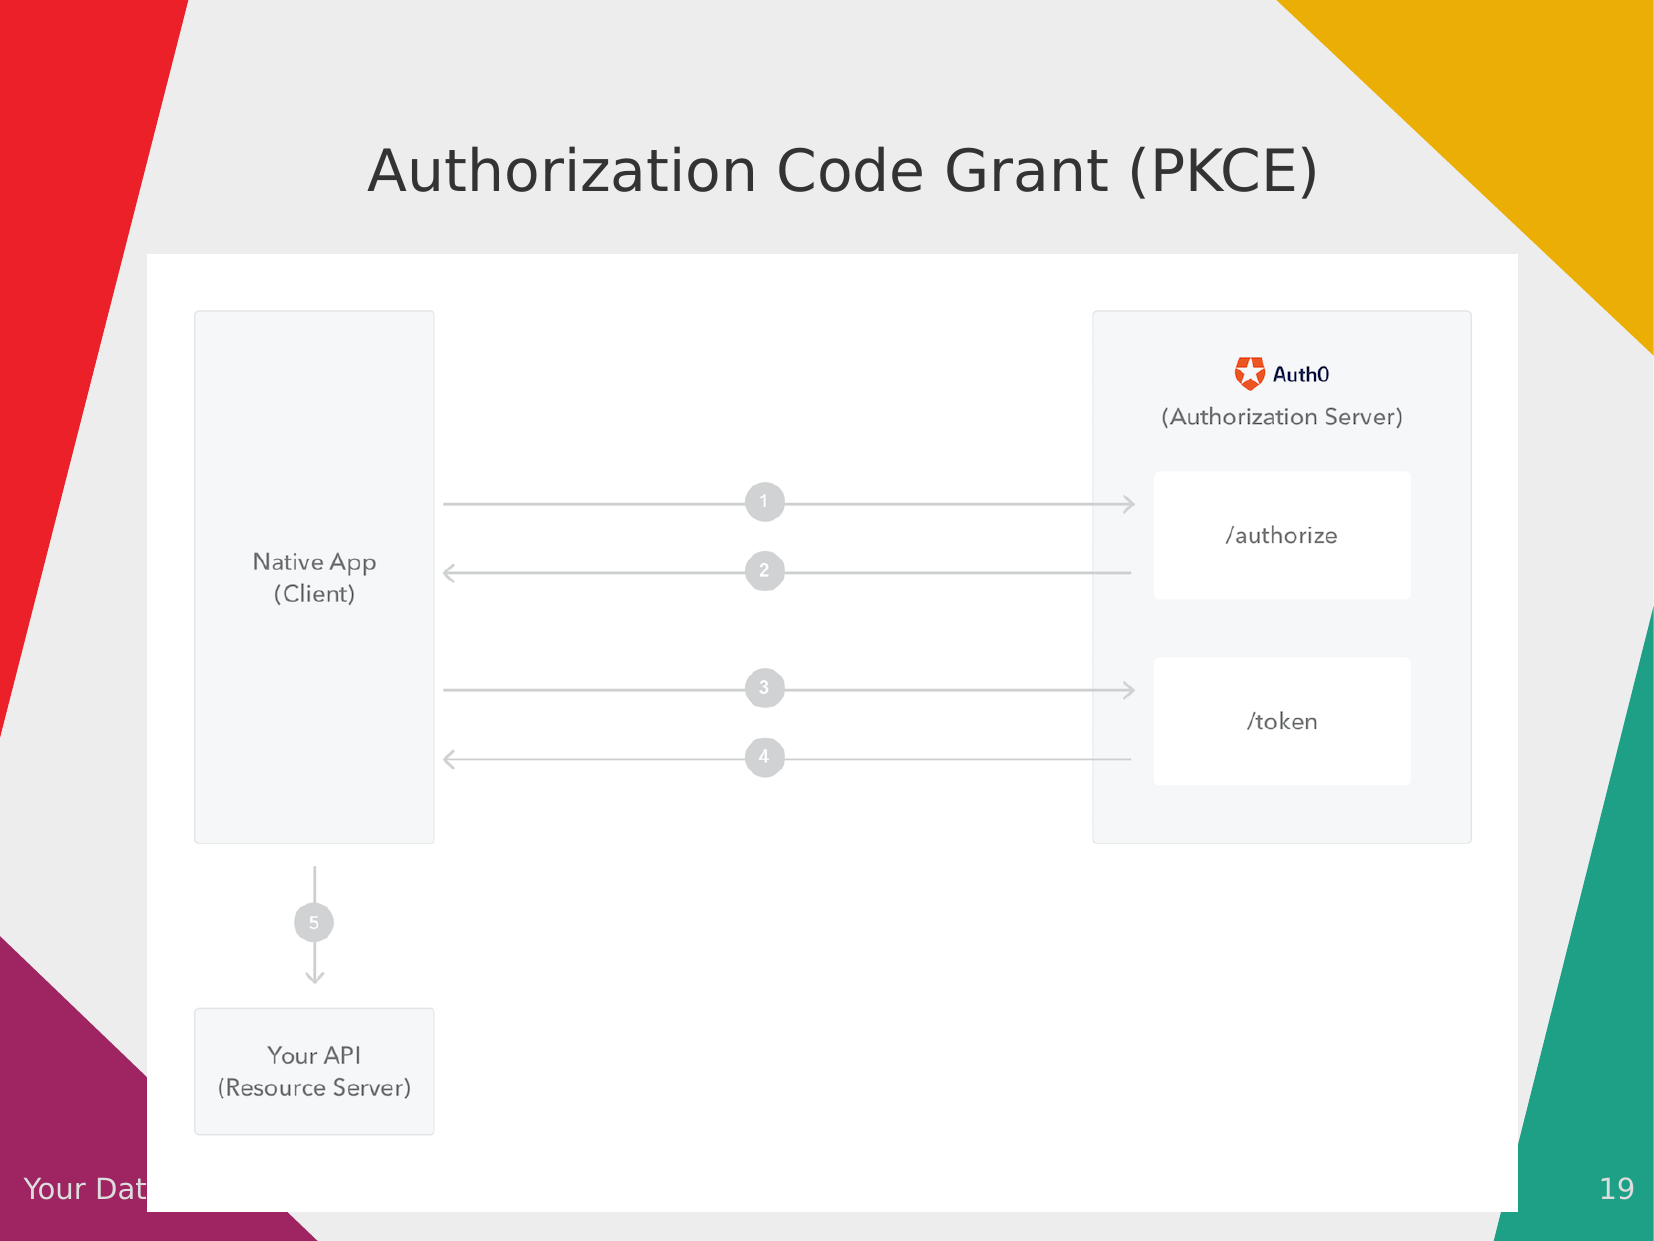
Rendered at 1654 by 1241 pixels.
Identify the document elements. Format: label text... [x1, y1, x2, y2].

title Authorization Code Grant (PKCE) [114, 73, 1539, 271]
picture [147, 254, 1518, 1212]
